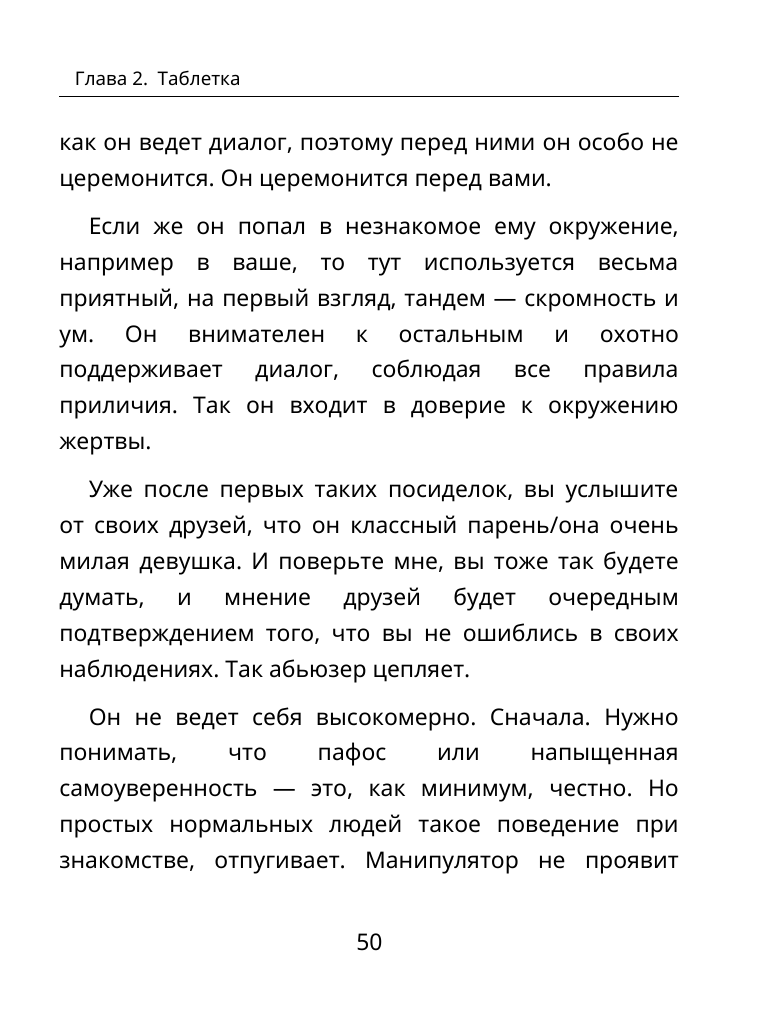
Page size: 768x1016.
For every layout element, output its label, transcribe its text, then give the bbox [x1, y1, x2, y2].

text как он ведет диалог, поэтому перед ними он особо не церемонится. Он церемонится перед вами. [59, 126, 679, 193]
text Он не ведет себя высокомерно. Сначала. Нужно понимать, что пафос или напыщенная самоуверенность — это, как минимум, честно. Но простых нормальных людей такое поведение при знакомстве, отпугивает. Манипулятор не проявит [59, 700, 679, 875]
text Если же он попал в незнакомое ему окружение, например в ваше, то тут используется весьма приятный, на первый взгляд, тандем — скромность и ум. Он внимателен к остальным и охотно поддерживает диалог, соблюдая все правила приличия. Так он входит в доверие к окружению жертвы. [59, 210, 679, 457]
text Уже после первых таких посиделок, вы услышите от своих друзей, что он классный парень/она очень милая девушка. И поверьте мне, вы тоже так будете думать, и мнение друзей будет очередным подтверждением того, что вы не ошиблись в своих наблюдениях. Так абьюзер цепляет. [59, 473, 679, 684]
